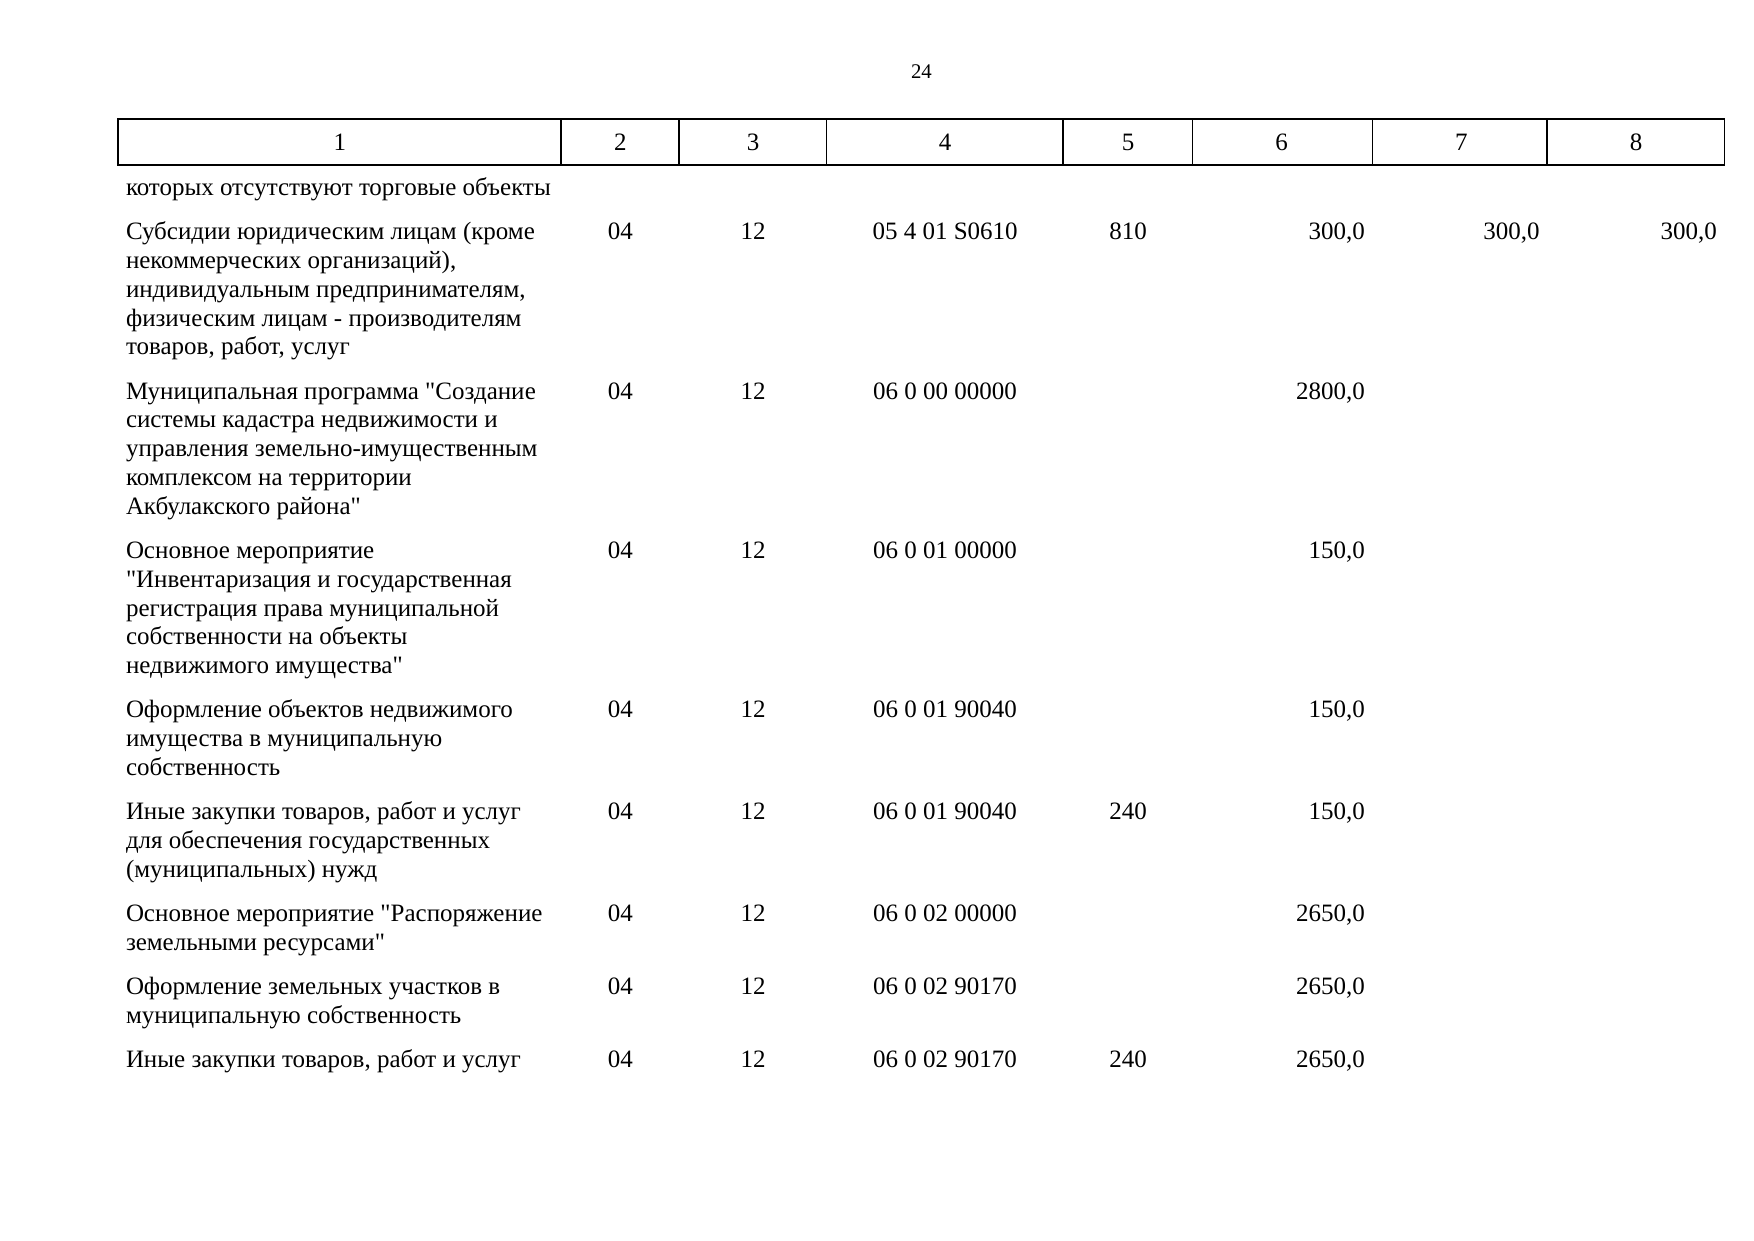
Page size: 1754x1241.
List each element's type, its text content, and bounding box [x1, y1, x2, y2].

table_header [562, 120, 678, 164]
table_cell 240 [1063, 789, 1193, 890]
table_cell 300,0 [1372, 209, 1547, 368]
table_cell [1547, 964, 1724, 1037]
table_cell 150,0 [1193, 687, 1372, 788]
table_header [1064, 120, 1192, 164]
table_cell 04 [561, 687, 679, 788]
table_cell 06 0 01 00000 [827, 527, 1063, 687]
table_cell Субсидии юридическим лицам (кроме некоммерческих организаций), индивидуальным предпринимателям, физическим лицам - производителям товаров, работ, услуг [118, 209, 561, 368]
table_cell Муниципальная программа "Создание системы кадастра недвижимости и управления земельно-имущественным комплексом на территории Акбулакского района" [118, 368, 561, 527]
table_header [680, 120, 826, 164]
table_cell 240 [1063, 1037, 1193, 1081]
table_header 1 [126, 128, 553, 156]
table_cell [1372, 687, 1547, 788]
table_cell 12 [679, 964, 827, 1037]
table_cell Иные закупки товаров, работ и услуг для обеспечения государственных (муниципальных) нужд [118, 789, 561, 890]
table_cell [1193, 166, 1372, 208]
table_header 2 [569, 128, 671, 156]
table_cell 150,0 [1193, 527, 1372, 687]
table_cell [1372, 1037, 1547, 1081]
table_cell Оформление земельных участков в муниципальную собственность [118, 964, 561, 1037]
table_cell [1372, 527, 1547, 687]
table_cell 300,0 [1547, 209, 1724, 368]
table_header 8 [1555, 128, 1716, 156]
table_cell [1547, 166, 1724, 208]
table_cell [827, 166, 1063, 208]
table_cell Основное мероприятие "Инвентаризация и государственная регистрация права муниципальной собственности на объекты недвижимого имущества" [118, 527, 561, 687]
table_cell 06 0 02 90170 [827, 964, 1063, 1037]
table_cell 06 0 02 00000 [827, 890, 1063, 963]
table_header 4 [835, 128, 1055, 156]
table_header [1193, 120, 1372, 164]
table_cell 12 [679, 687, 827, 788]
table_cell 12 [679, 1037, 827, 1081]
table_cell [1547, 368, 1724, 527]
table_cell [1063, 368, 1193, 527]
table_cell [1063, 890, 1193, 963]
table_cell 04 [561, 789, 679, 890]
table_cell 2800,0 [1193, 368, 1372, 527]
table_cell 04 [561, 890, 679, 963]
table_header 3 [687, 128, 819, 156]
table_cell 04 [561, 368, 679, 527]
table_header 5 [1071, 128, 1185, 156]
table_header [1548, 120, 1724, 164]
table_cell Иные закупки товаров, работ и услуг [118, 1037, 561, 1081]
table_header [119, 120, 560, 164]
table_cell 06 0 00 00000 [827, 368, 1063, 527]
table_cell 12 [679, 527, 827, 687]
table_header [827, 120, 1062, 164]
table_cell 06 0 01 90040 [827, 687, 1063, 788]
table_cell [1063, 527, 1193, 687]
table_cell 04 [561, 1037, 679, 1081]
table_cell 12 [679, 789, 827, 890]
table_cell 300,0 [1193, 209, 1372, 368]
table_cell 2650,0 [1193, 890, 1372, 963]
table_cell [1063, 166, 1193, 208]
table_cell 06 0 01 90040 [827, 789, 1063, 890]
table_cell 12 [679, 890, 827, 963]
table_cell 2650,0 [1193, 1037, 1372, 1081]
table_cell 04 [561, 527, 679, 687]
table_cell [561, 166, 679, 208]
table_cell [1372, 890, 1547, 963]
table_cell [679, 166, 827, 208]
table_cell Основное мероприятие "Распоряжение земельными ресурсами" [118, 890, 561, 963]
table_cell 12 [679, 209, 827, 368]
table_cell [1547, 527, 1724, 687]
table_cell 150,0 [1193, 789, 1372, 890]
table_cell [1372, 964, 1547, 1037]
table_cell 810 [1063, 209, 1193, 368]
table_cell 12 [679, 368, 827, 527]
table_cell 2650,0 [1193, 964, 1372, 1037]
table_cell 05 4 01 S0610 [827, 209, 1063, 368]
table_header [1373, 120, 1546, 164]
table_cell [1547, 789, 1724, 890]
table_cell [1547, 1037, 1724, 1081]
table_header 6 [1201, 128, 1362, 156]
table_cell [1547, 890, 1724, 963]
table_cell 04 [561, 964, 679, 1037]
table_cell [1063, 687, 1193, 788]
table_cell [1372, 789, 1547, 890]
table_cell Оформление объектов недвижимого имущества в муниципальную собственность [118, 687, 561, 788]
table_cell 06 0 02 90170 [827, 1037, 1063, 1081]
table_cell 04 [561, 209, 679, 368]
table_cell которых отсутствуют торговые объекты [118, 166, 561, 208]
table_header 7 [1380, 128, 1542, 156]
table_cell [1372, 368, 1547, 527]
table_cell [1063, 964, 1193, 1037]
table_cell [1547, 687, 1724, 788]
table_cell [1372, 166, 1547, 208]
